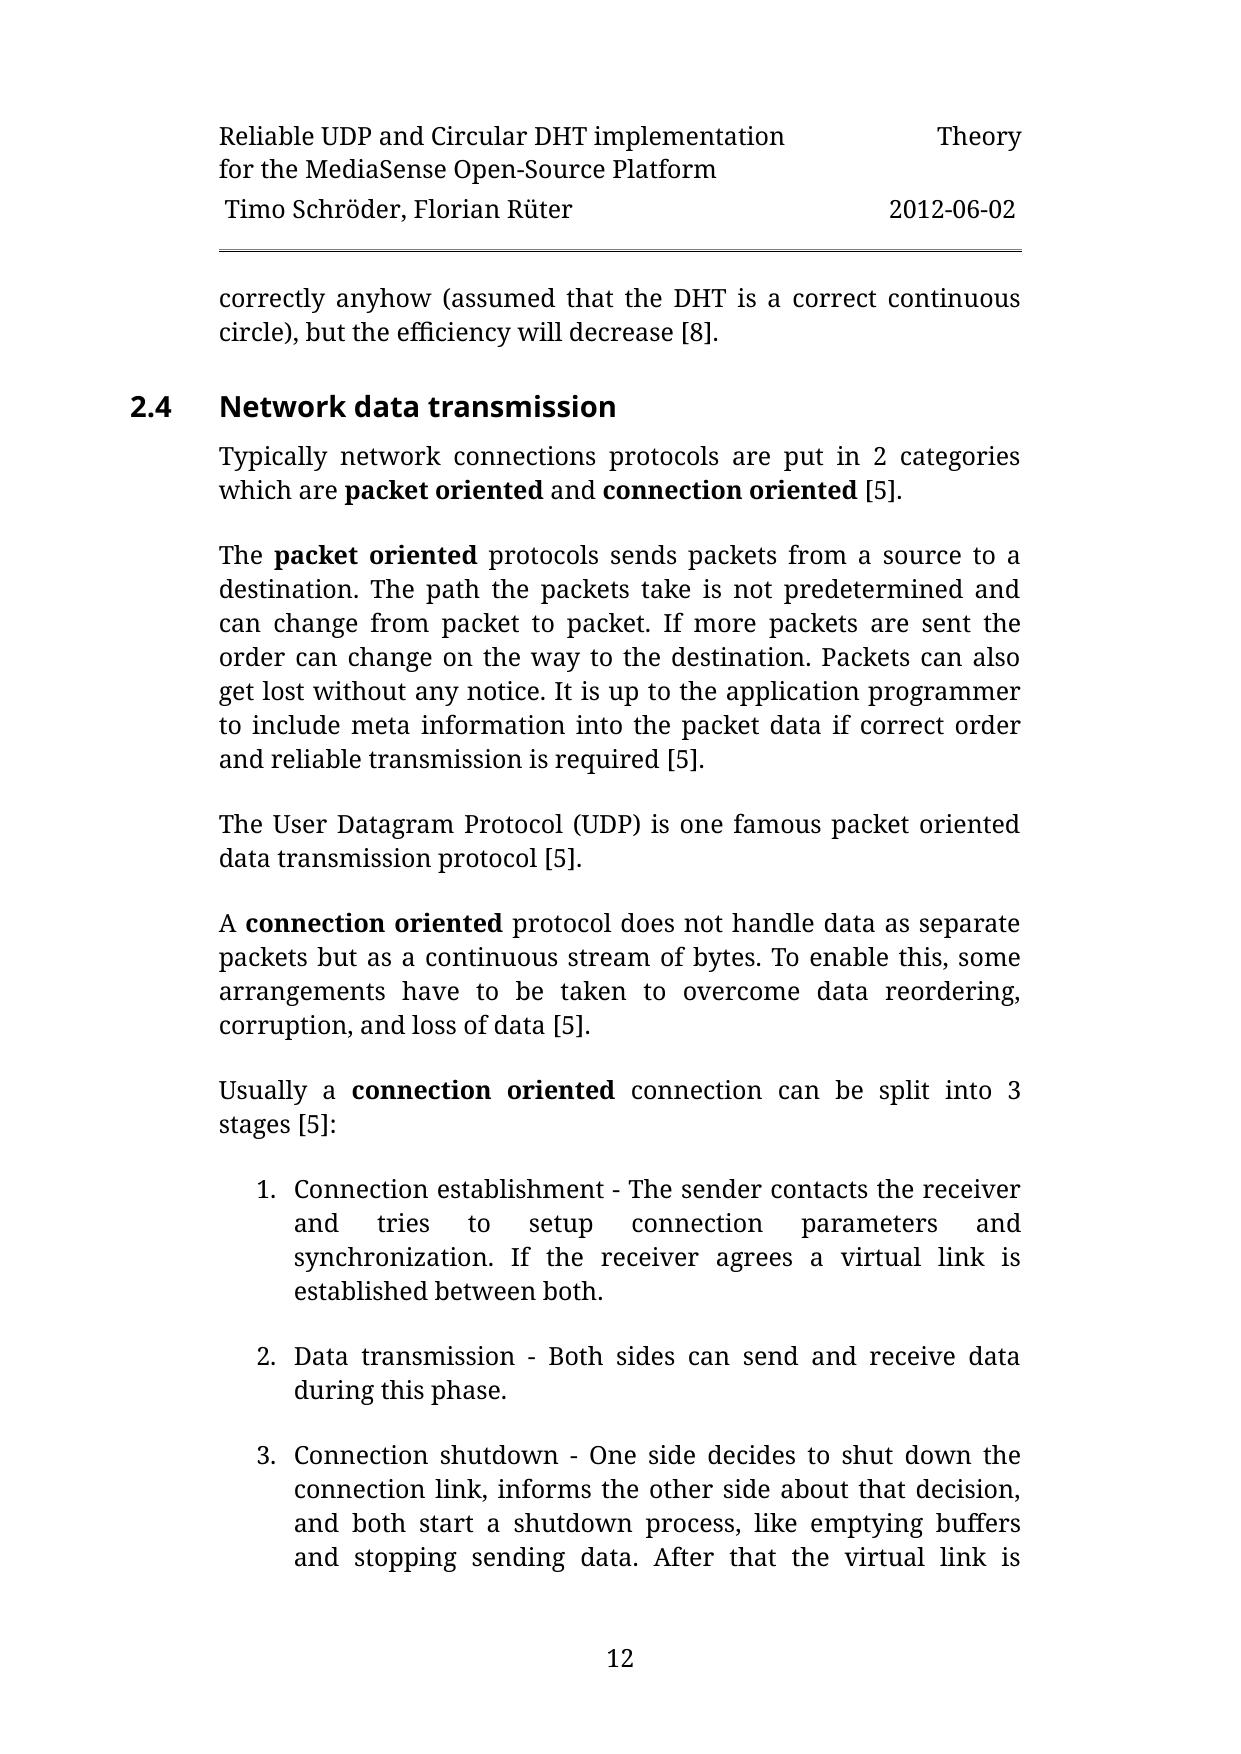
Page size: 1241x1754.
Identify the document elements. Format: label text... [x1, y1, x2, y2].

text Usually a connection oriented connection can be split into 3 stages [5]: [218, 1073, 1022, 1141]
list Data transmission - Both sides can send and receive data during this phase. [256, 1338, 1022, 1407]
subtitle Network data transmission [130, 386, 1022, 426]
list Connection shutdown - One side decides to shut down the connection link, informs the other side about that decision, and both start a shutdown process, like emptying buffers and stopping sending data. After that the virtual link is [256, 1437, 1022, 1573]
list Connection establishment - The sender contacts the receiver and tries to setup connection parameters and synchronization. If the receiver agrees a virtual link is established between both. [256, 1171, 1022, 1308]
text The packet oriented protocols sends packets from a source to a destination. The path the packets take is not predetermined and can change from packet to packet. If more packets are sent the order can change on the way to the destination. Packets can also get lost without any notice. It is up to the application programmer to include meta information into the packet data if correct order and reliable transmission is required [5]. [218, 538, 1022, 776]
text correctly anyhow (assumed that the DHT is a correct continuous circle), but the efficiency will decrease [8]. [218, 281, 1022, 349]
text A connection oriented protocol does not handle data as separate packets but as a continuous stream of bytes. To enable this, some arrangements have to be taken to overcome data reordering, corruption, and loss of data [5]. [218, 906, 1022, 1042]
text Typically network connections protocols are put in 2 categories which are packet oriented and connection oriented [5]. [218, 439, 1022, 507]
text The User Datagram Protocol (UDP) is one famous packet oriented data transmission protocol [5]. [218, 807, 1022, 875]
